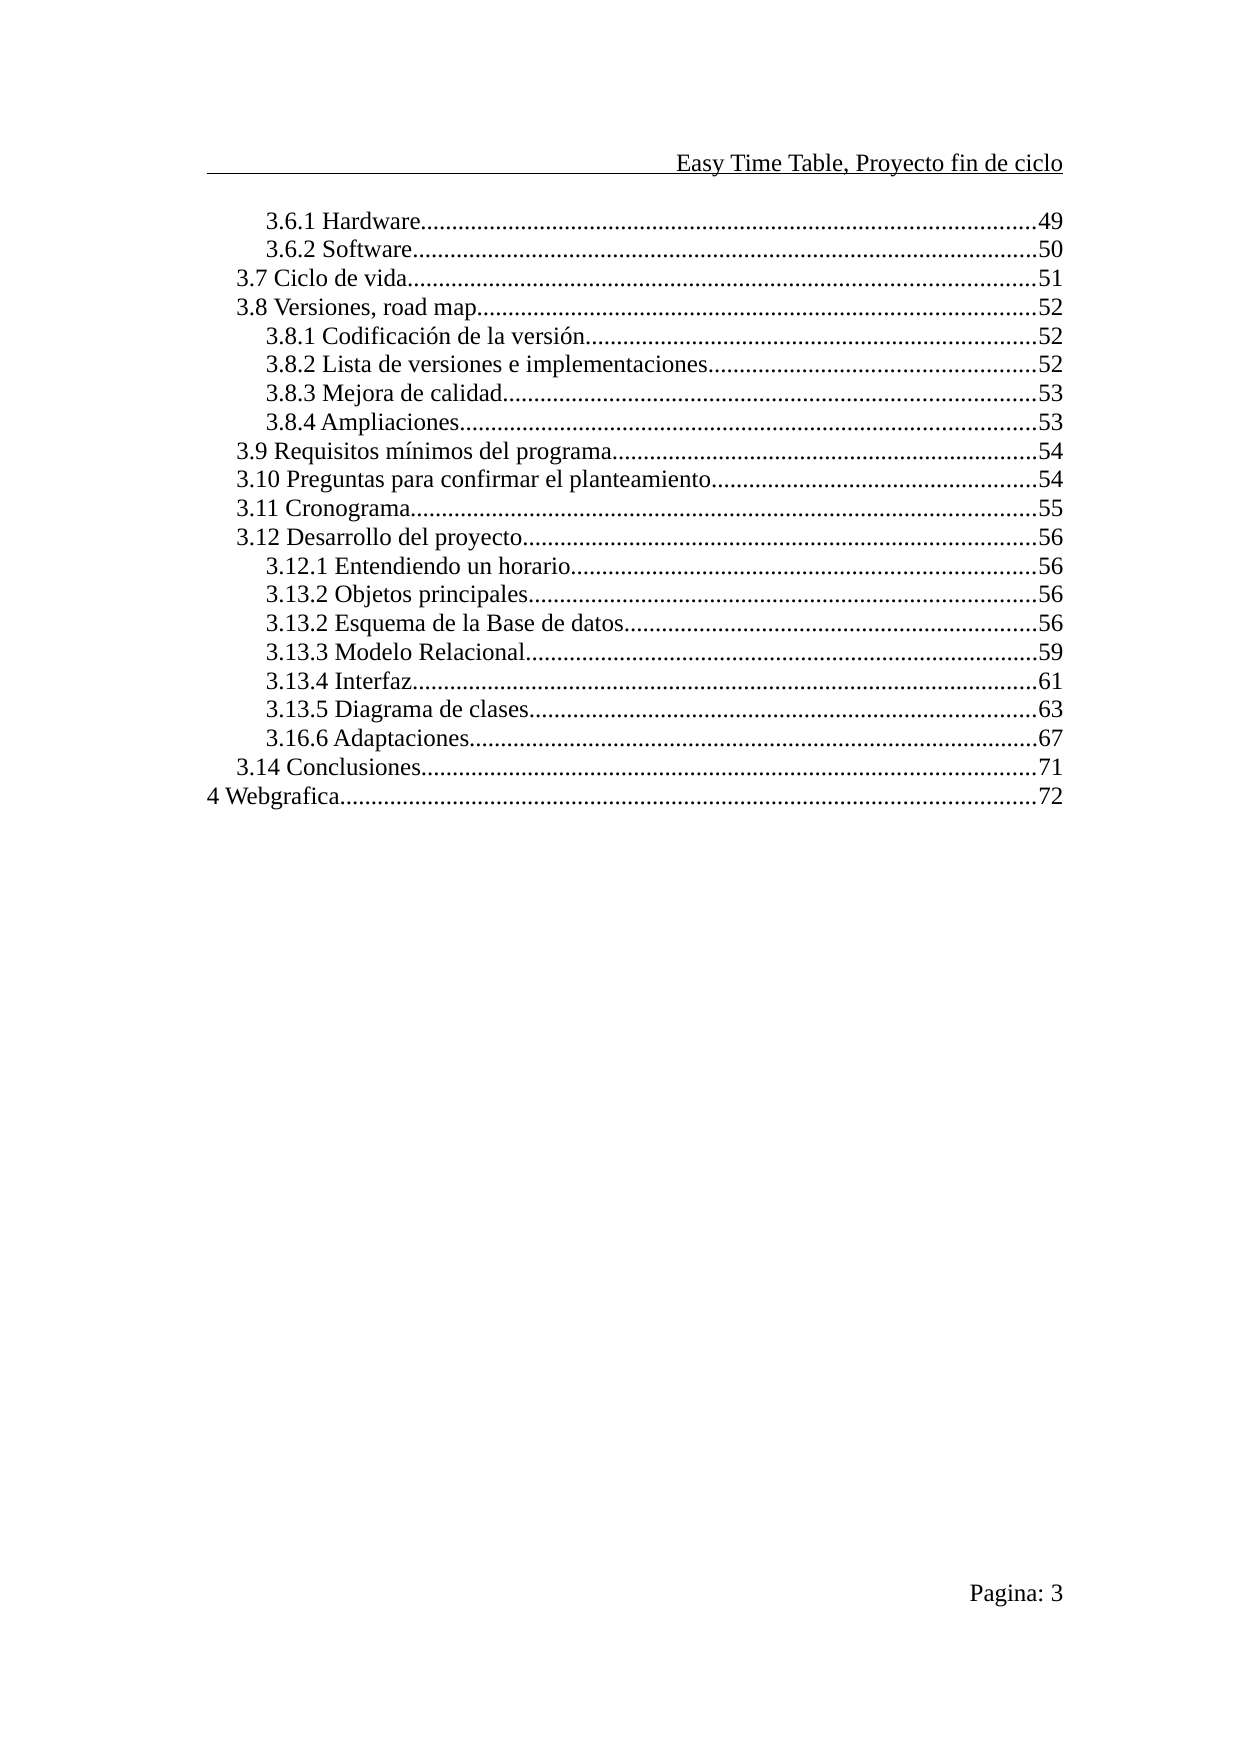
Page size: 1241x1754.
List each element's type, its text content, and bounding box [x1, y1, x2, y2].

text 3.16.6 Adaptaciones 67 [266, 723, 1063, 752]
text 4 Webgrafica 72 [207, 781, 1063, 809]
text 3.6.1 Hardware 49 [266, 206, 1063, 234]
text 3.6.2 Software 50 [266, 234, 1063, 263]
text 3.9 Requisitos mínimos del programa 54 [236, 436, 1063, 464]
text 3.8 Versiones, road map 52 [236, 292, 1063, 321]
text 3.12 Desarrollo del proyecto 56 [236, 522, 1063, 551]
text 3.13.4 Interfaz 61 [266, 666, 1063, 694]
text 3.13.5 Diagrama de clases 63 [266, 694, 1063, 723]
text 3.13.3 Modelo Relacional 59 [266, 637, 1063, 666]
text 3.11 Cronograma 55 [236, 493, 1063, 522]
text 3.8.1 Codificación de la versión 52 [266, 321, 1063, 349]
text 3.8.3 Mejora de calidad 53 [266, 378, 1063, 407]
text 3.10 Preguntas para confirmar el planteamiento 54 [236, 464, 1063, 493]
text 3.8.4 Ampliaciones 53 [266, 407, 1063, 436]
text 3.12.1 Entendiendo un horario 56 [266, 551, 1063, 579]
text 3.13.2 Esquema de la Base de datos 56 [266, 608, 1063, 637]
text 3.14 Conclusiones 71 [236, 752, 1063, 781]
text 3.7 Ciclo de vida 51 [236, 263, 1063, 292]
text 3.13.2 Objetos principales 56 [266, 579, 1063, 608]
text 3.8.2 Lista de versiones e implementaciones 52 [266, 349, 1063, 378]
